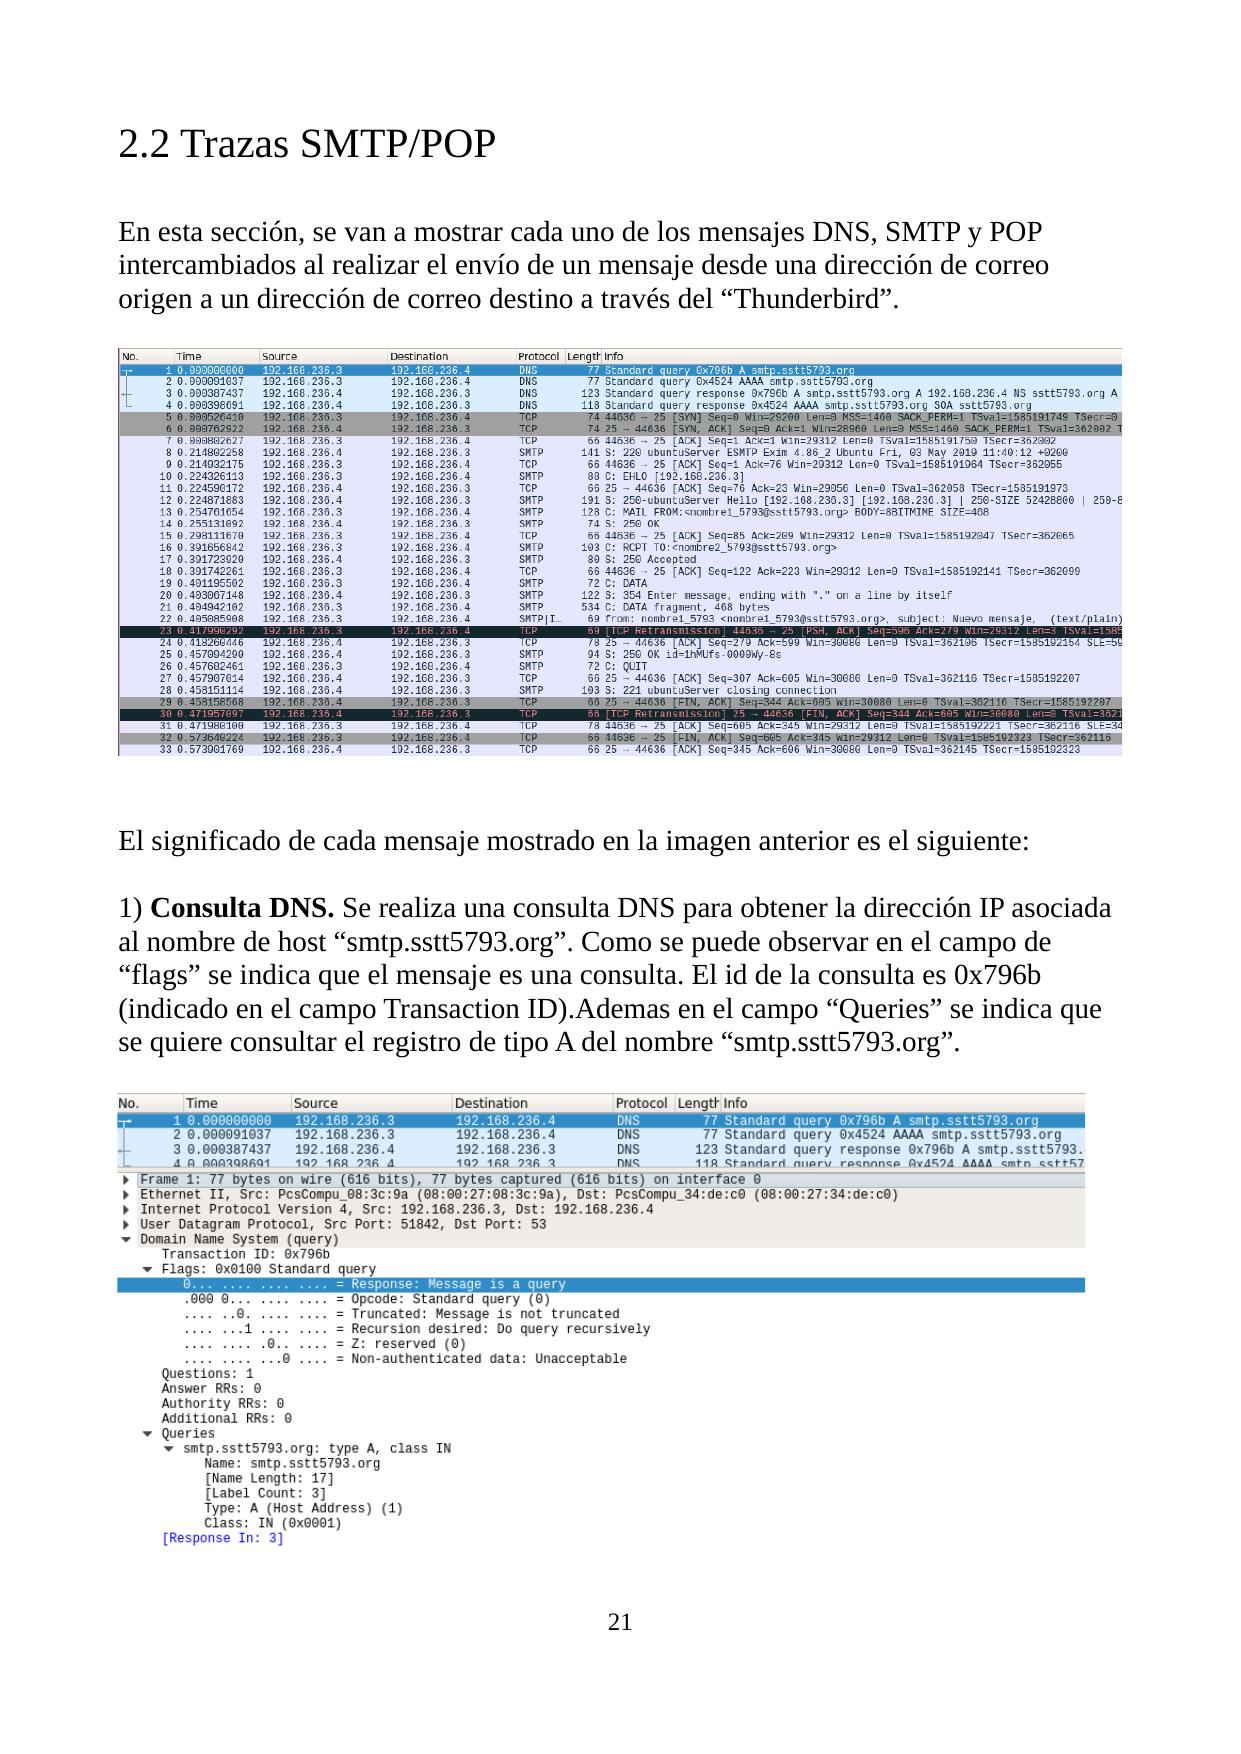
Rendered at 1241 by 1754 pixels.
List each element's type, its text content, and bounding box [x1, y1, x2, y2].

text En esta sección, se van a mostrar cada uno de los mensajes DNS, SMTP y POP intercambiados al realizar el envío de un mensaje desde una dirección de correo origen a un dirección de correo destino a través del “Thunderbird”. [118, 214, 1122, 314]
text 1) Consulta DNS. Se realiza una consulta DNS para obtener la dirección IP asociada al nombre de host “smtp.sstt5793.org”. Como se puede observar en el campo de “flags” se indica que el mensaje es una consulta. El id de la consulta es 0x796b (indicado en el campo Transaction ID).Ademas en el campo “Queries” se indica que se quiere consultar el registro de tipo A del nombre “smtp.sstt5793.org”. [118, 890, 1122, 1058]
picture [118, 348, 1123, 756]
text 2.2 Trazas SMTP/POP [118, 118, 1122, 166]
text El significado de cada mensaje mostrado en la imagen anterior es el siguiente: [118, 823, 1122, 857]
picture [117, 1093, 1086, 1553]
